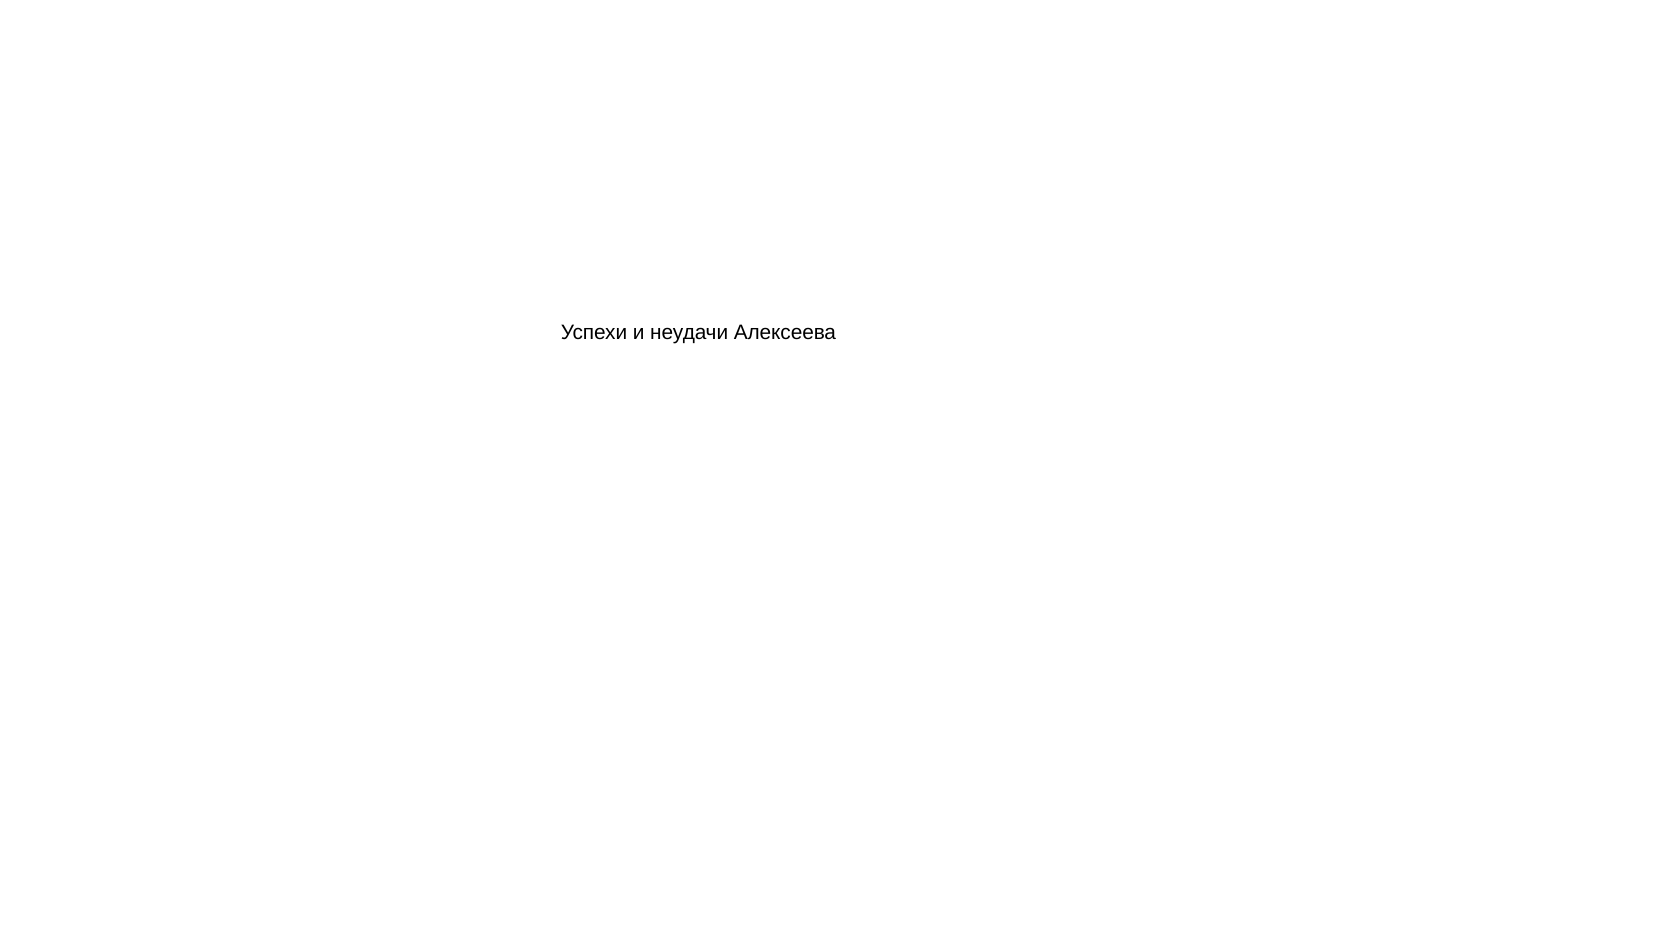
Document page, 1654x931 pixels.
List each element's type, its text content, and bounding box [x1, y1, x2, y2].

text_box Успехи и неудачи Алексеева [546, 313, 851, 352]
